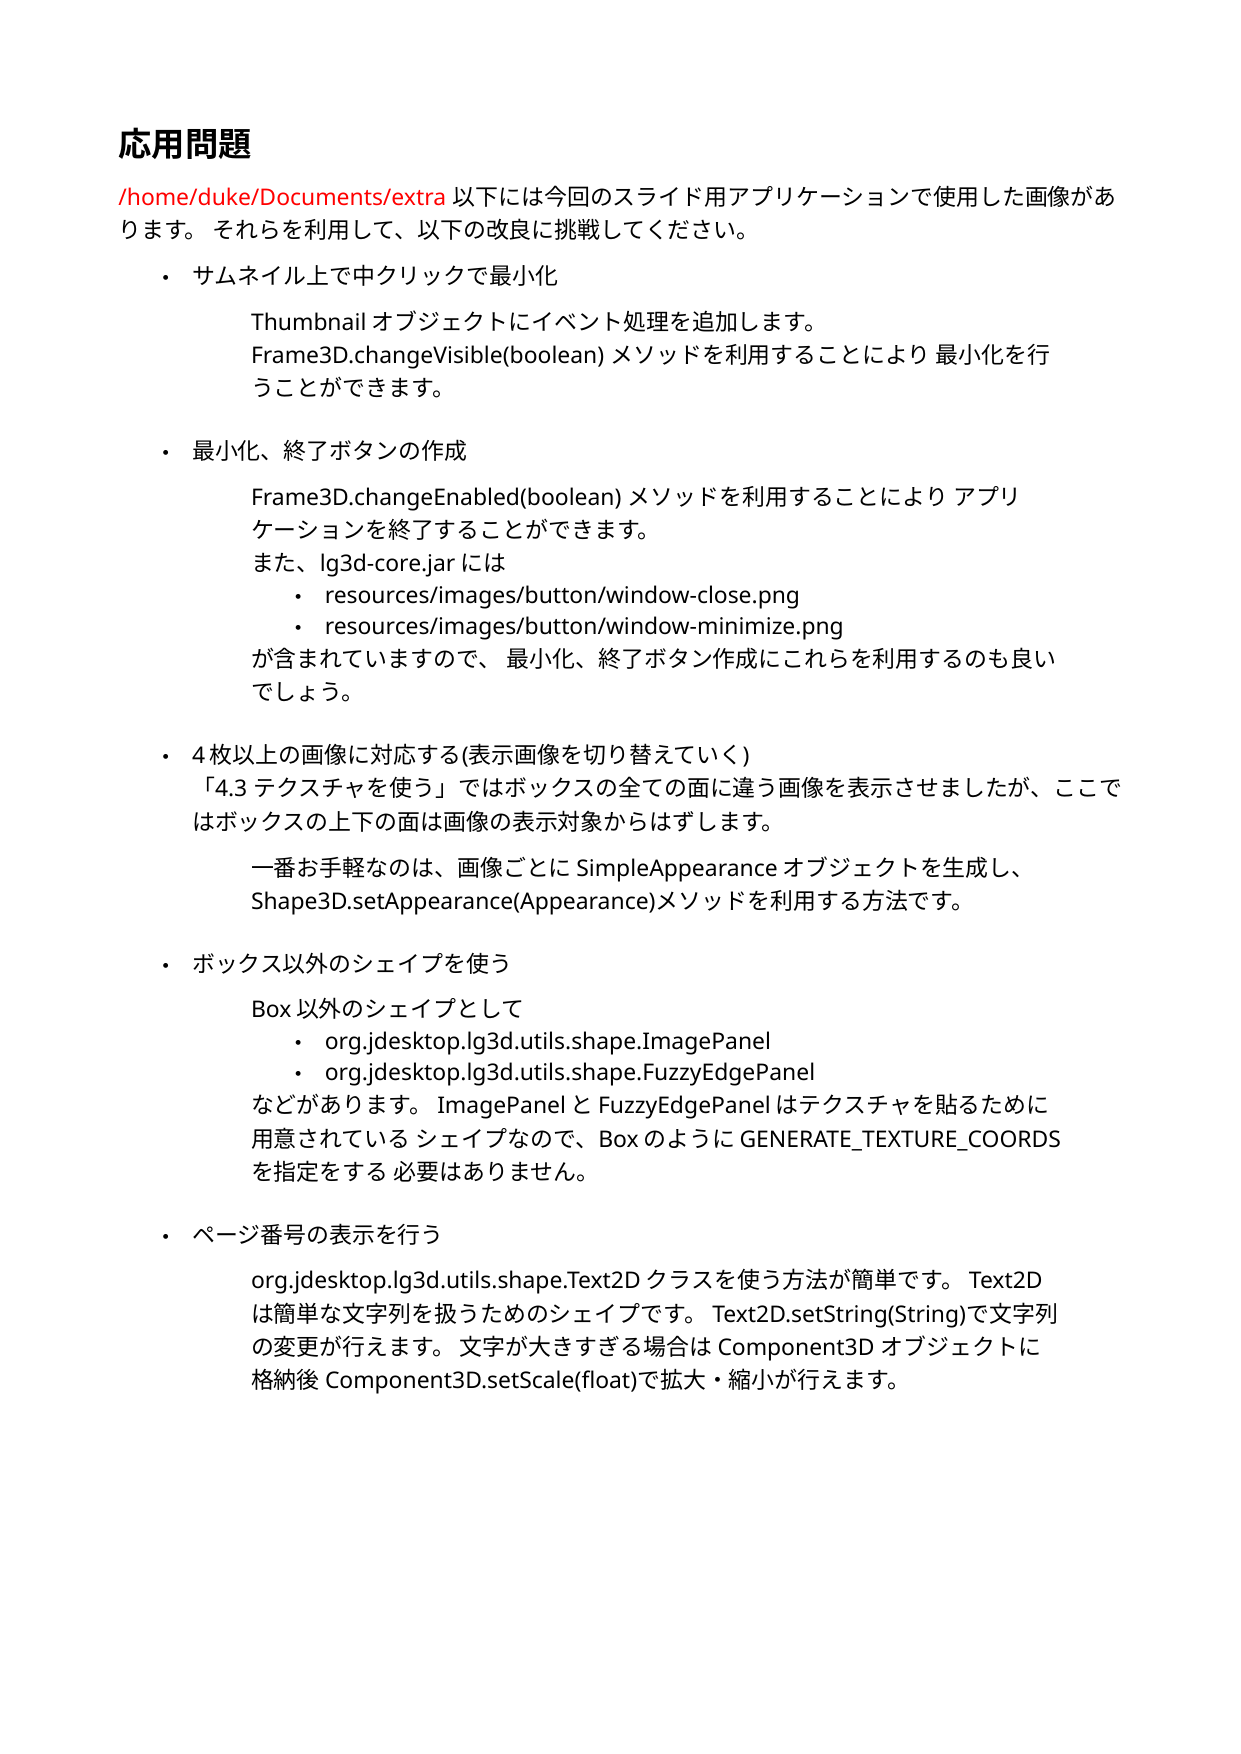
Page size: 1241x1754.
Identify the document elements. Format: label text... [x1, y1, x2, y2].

list Box以外のシェイプとして [221, 991, 1063, 1024]
list 4枚以上の画像に対応する(表示画像を切り替えていく) 「4.3 テクスチャを使う」ではボックスの全ての面に違う画像を表示させましたが、ここではボックスの上下の面は画像の表示対象からはずします。 [162, 737, 1122, 837]
list resources/images/button/window-close.png [295, 578, 1063, 610]
list org.jdesktop.lg3d.utils.shape.Text2Dクラスを使う方法が簡単です。 Text2D は簡単な文字列を扱うためのシェイプです。 Text2D.setString(String)で文字列の変更が行えます。 文字が大きすぎる場合は Component3D オブジェクトに格納後 Component3D.setScale(float)で拡大・縮小が行えます。 [221, 1262, 1063, 1396]
list org.jdesktop.lg3d.utils.shape.FuzzyEdgePanel [295, 1056, 1063, 1087]
subtitle 応用問題 [118, 118, 1063, 166]
list resources/images/button/window-minimize.png [295, 610, 1063, 641]
list などがあります。 ImagePanelとFuzzyEdgePanelはテクスチャを貼るために用意されている シェイプなので、BoxのようにGENERATE_TEXTURE_COORDSを指定をする 必要はありません。 [221, 1087, 1063, 1187]
list 最小化、終了ボタンの作成 [162, 433, 1122, 466]
text /home/duke/Documents/extra 以下には今回のスライド用アプリケーションで使用した画像があります。 それらを利用して、以下の改良に挑戦してください。 [118, 179, 1122, 245]
list サムネイル上で中クリックで最小化 [162, 258, 1122, 291]
list ボックス以外のシェイプを使う [162, 946, 1122, 979]
list が含まれていますので、 最小化、終了ボタン作成にこれらを利用するのも良いでしょう。 [221, 641, 1063, 707]
list 一番お手軽なのは、画像ごとにSimpleAppearanceオブジェクトを生成し、 Shape3D.setAppearance(Appearance)メソッドを利用する方法です。 [221, 849, 1063, 916]
list ページ番号の表示を行う [162, 1216, 1122, 1250]
list Frame3D.changeEnabled(boolean) メソッドを利用することにより アプリケーションを終了することができます。 また、lg3d-core.jarには [221, 479, 1063, 578]
list Thumbnailオブジェクトにイベント処理を追加します。 Frame3D.changeVisible(boolean) メソッドを利用することにより 最小化を行うことができます。 [221, 303, 1063, 403]
list org.jdesktop.lg3d.utils.shape.ImagePanel [295, 1024, 1063, 1056]
